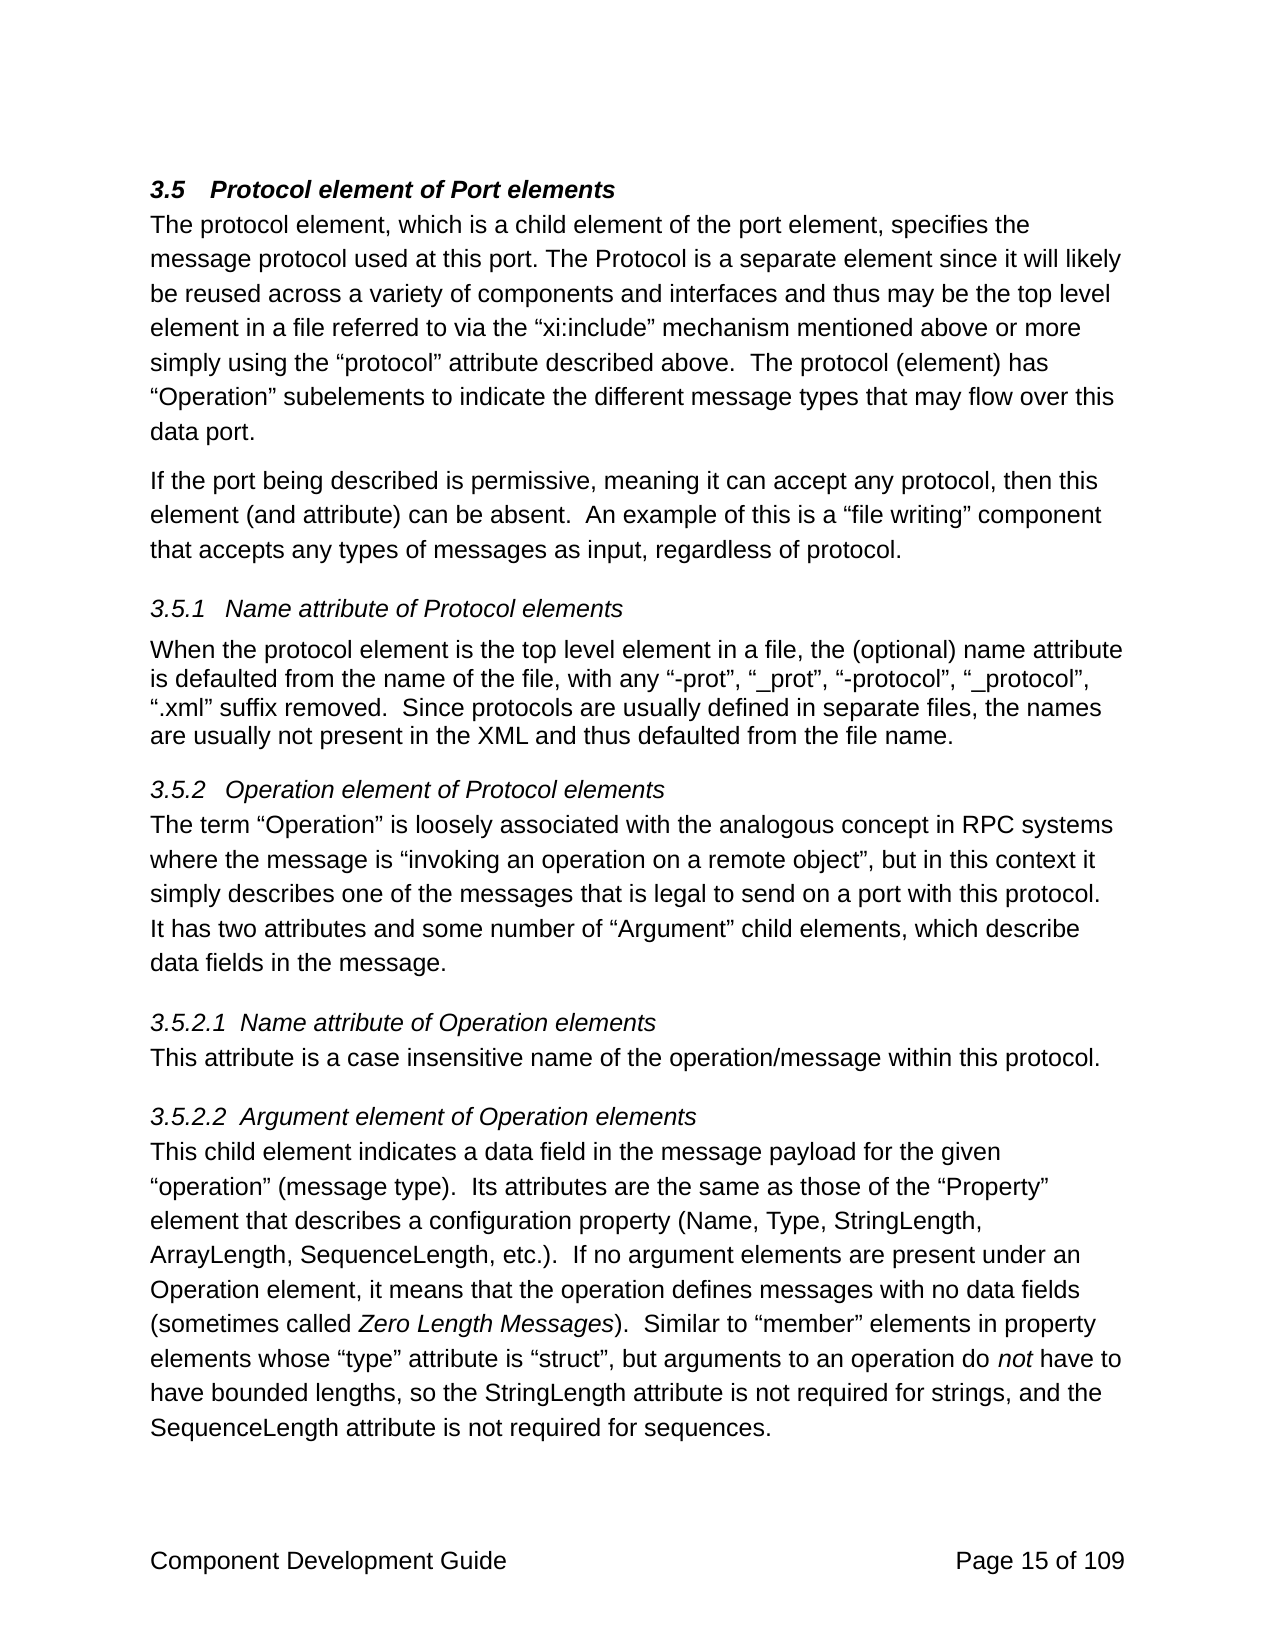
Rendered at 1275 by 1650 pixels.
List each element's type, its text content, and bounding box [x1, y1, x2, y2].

text The term “Operation” is loosely associated with the analogous concept in RPC systems where the message is “invoking an operation on a remote object”, but in this context it simply describes one of the messages that is legal to send on a port with this protocol. It has two attributes and some number of “Argument” child elements, which describe data fields in the message. [150, 810, 1125, 977]
subtitle Operation element of Protocol elements [150, 775, 1125, 804]
text This attribute is a case insensitive name of the operation/message within this protocol. [150, 1042, 1125, 1071]
subtitle Name attribute of Operation elements [150, 1007, 1125, 1036]
subtitle Argument element of Operation elements [150, 1102, 1125, 1131]
subtitle Name attribute of Protocol elements [150, 594, 1125, 623]
text When the protocol element is the top level element in a file, the (optional) name attribute is defaulted from the name of the file, with any “-prot”, “_prot”, “-protocol”, “_protocol”, “.xml” suffix removed. Since protocols are usually defined in separate files, the names are usually not present in the XML and thus defaulted from the file name. [150, 635, 1125, 750]
subtitle Protocol element of Port elements [150, 175, 1125, 204]
text The protocol element, which is a child element of the port element, specifies the message protocol used at this port. The Protocol is a separate element since it will likely be reused across a variety of components and interfaces and thus may be the top level element in a file referred to via the “xi:include” mechanism mentioned above or more simply using the “protocol” attribute described above. The protocol (element) has “Operation” subelements to indicate the different message types that may flow over this data port. [150, 210, 1125, 446]
text This child element indicates a data field in the message payload for the given “operation” (message type). Its attributes are the same as those of the “Property” element that describes a configuration property (Name, Type, StringLength, ArrayLength, SequenceLength, etc.). If no argument elements are present under an Operation element, it means that the operation defines messages with no data fields (sometimes called Zero Length Messages). Similar to “member” elements in property elements whose “type” attribute is “struct”, but arguments to an operation do not have to have bounded lengths, so the StringLength attribute is not required for strings, and the SequenceLength attribute is not required for sequences. [150, 1137, 1125, 1442]
text If the port being described is permissive, meaning it can accept any protocol, then this element (and attribute) can be absent. An example of this is a “file writing” component that accepts any types of messages as input, regardless of protocol. [150, 466, 1125, 564]
